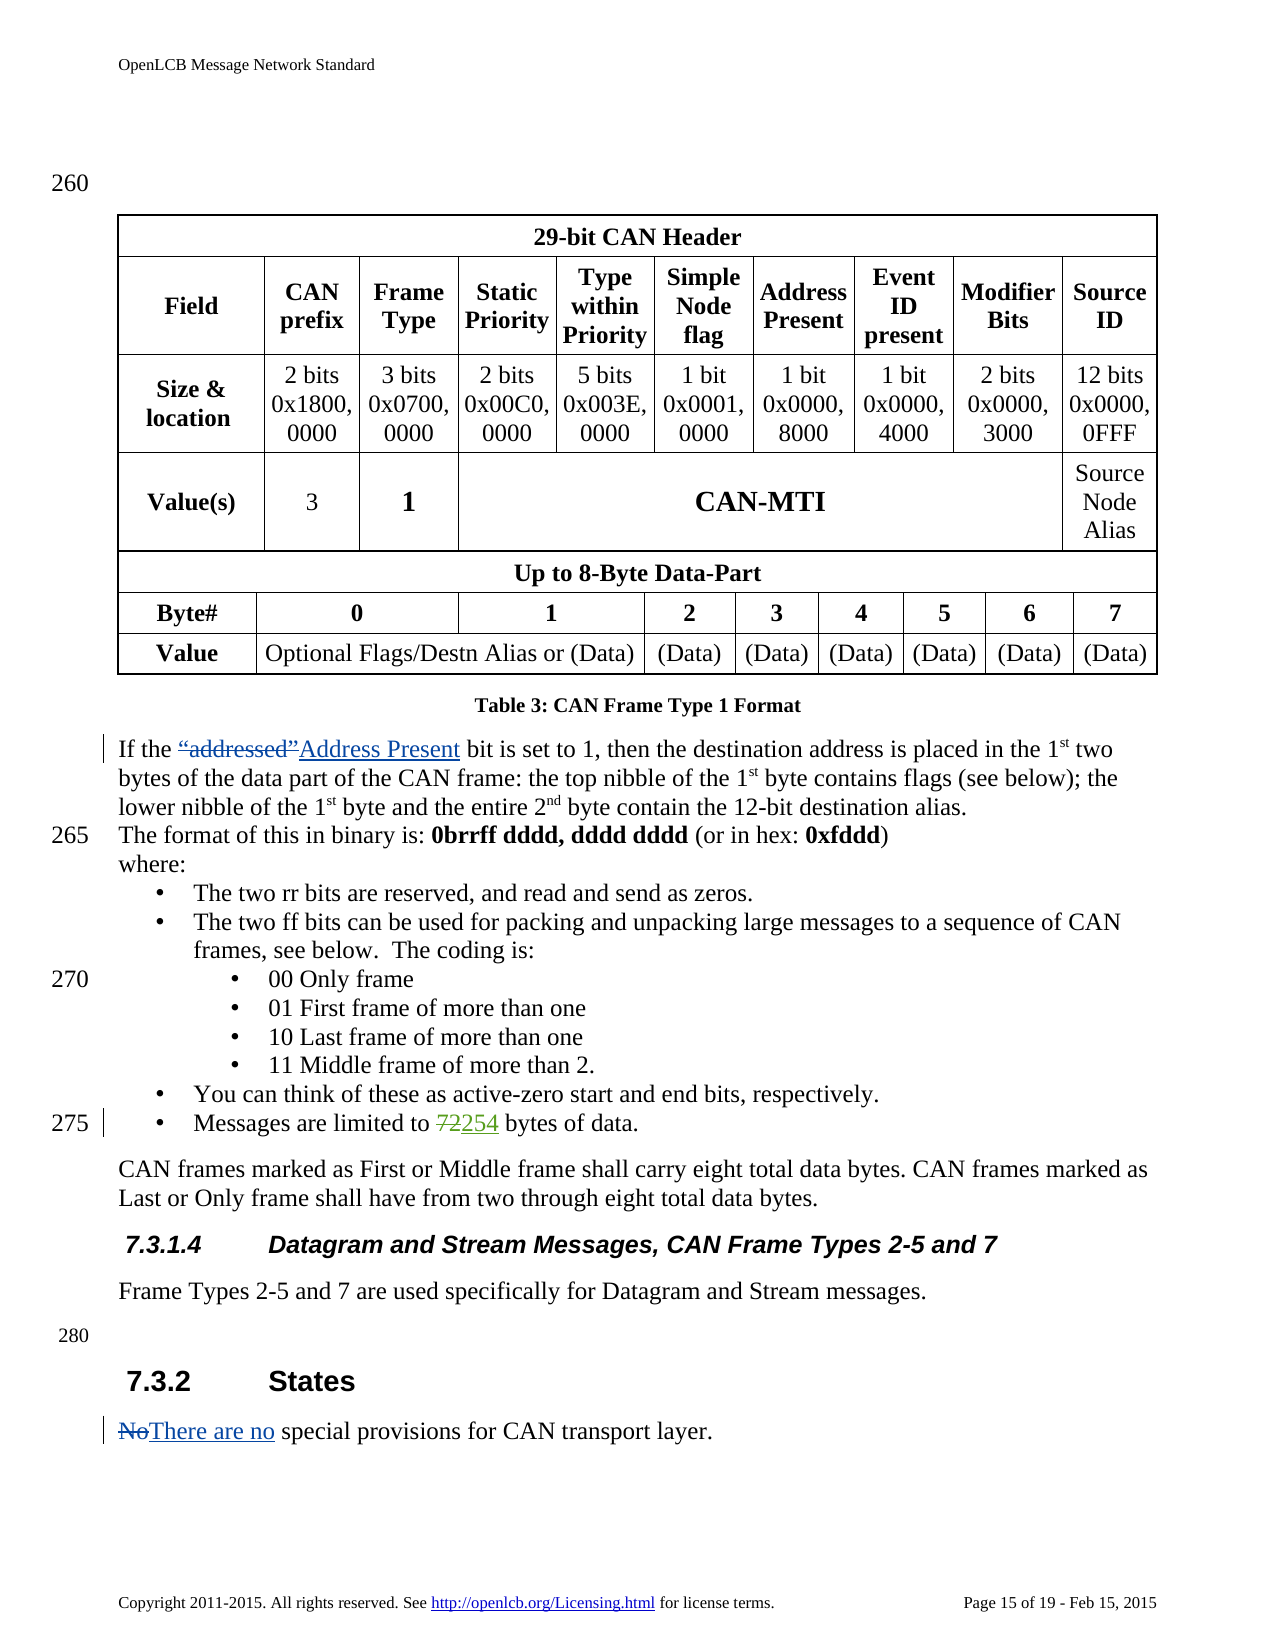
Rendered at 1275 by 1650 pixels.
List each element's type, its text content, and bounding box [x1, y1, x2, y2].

text If the Address Present bit is set to 1, then the destination address is placed in the 1st two bytes of the data part of the CAN frame: the top nibble of the 1st byte contains flags (see below); the lower nibble of the 1st byte and the entire 2nd byte contain the 12-bit destination alias. [118, 734, 1157, 821]
list Messages are limited to 254 bytes of data. [156, 1108, 1157, 1137]
table_cell 3 [736, 593, 818, 632]
list 01 First frame of more than one [231, 993, 1157, 1022]
table_cell 7 [1074, 593, 1156, 632]
list The two ff bits can be used for packing and unpacking large messages to a sequence of CAN frames, see below. The coding is: [156, 907, 1157, 964]
subtitle States [118, 1364, 1157, 1398]
table_cell Frame Type [360, 257, 458, 354]
table_cell 4 [819, 593, 903, 632]
table_cell Modifier Bits [954, 257, 1062, 354]
table_cell (Data) [1074, 634, 1156, 673]
table_cell 1 [360, 453, 458, 550]
table_cell 2 bits 0x00C0, 0000 [459, 355, 556, 452]
table_cell 12 bits 0x0000,0FFF [1063, 355, 1156, 452]
table_cell Field [119, 257, 264, 354]
table_cell 5 [904, 593, 985, 632]
table_cell Event ID present [855, 257, 953, 354]
table_cell (Data) [986, 634, 1073, 673]
list The two rr bits are reserved, and read and send as zeros. [156, 878, 1157, 907]
table_cell 1 bit 0x0001,0000 [655, 355, 753, 452]
table_cell Up to 8-Byte Data-Part [119, 552, 1156, 592]
table_cell CAN prefix [265, 257, 359, 354]
table_cell 5 bits 0x003E, 0000 [557, 355, 654, 452]
table_cell Value(s) [119, 453, 264, 550]
table_cell Simple Node flag [655, 257, 753, 354]
table_cell 3 [265, 453, 359, 550]
table_cell (Data) [645, 634, 735, 673]
table_cell 1 [459, 593, 644, 632]
table_cell (Data) [736, 634, 818, 673]
table_cell Source Node Alias [1063, 453, 1156, 550]
text Frame Types 2-5 and 7 are used specifically for Datagram and Stream messages. [118, 1276, 1157, 1305]
text There are no special provisions for CAN transport layer. [118, 1416, 1157, 1444]
table_cell 2 bits 0x0000, 3000 [954, 355, 1062, 452]
table_cell 2 [645, 593, 735, 632]
table_cell (Data) [819, 634, 903, 673]
table_cell Size & location [119, 355, 264, 452]
text The format of this in binary is: 0brrff dddd, dddd dddd (or in hex: 0xfddd) where: [118, 821, 1157, 878]
table_cell CAN-MTI [459, 453, 1062, 550]
text CAN frames marked as First or Middle frame shall carry eight total data bytes. CAN frames marked as Last or Only frame shall have from two through eight total data bytes. [118, 1154, 1157, 1212]
table_cell (Data) [904, 634, 985, 673]
table_cell Static Priority [459, 257, 556, 354]
table_cell Type within Priority [557, 257, 654, 354]
table_cell 2 bits 0x1800, 0000 [265, 355, 359, 452]
table_cell Source ID [1063, 257, 1156, 354]
table_cell 1 bit 0x0000, 8000 [754, 355, 854, 452]
table_header 29-bit CAN Header [119, 216, 1156, 256]
table_cell Address Present [754, 257, 854, 354]
table_cell 6 [986, 593, 1073, 632]
table_cell 0 [257, 593, 458, 632]
list You can think of these as active-zero start and end bits, respectively. [156, 1079, 1157, 1108]
table_cell Optional Flags/Destn Alias or (Data) [257, 634, 644, 673]
table_cell Value [119, 634, 256, 673]
text Table 3: CAN Frame Type 1 Format [118, 693, 1157, 717]
table_cell 1 bit 0x0000,4000 [855, 355, 953, 452]
list 10 Last frame of more than one [231, 1022, 1157, 1051]
table_cell 3 bits 0x0700, 0000 [360, 355, 458, 452]
list 11 Middle frame of more than 2. [231, 1051, 1157, 1079]
subtitle Datagram and Stream Messages, CAN Frame Types 2-5 and 7 [118, 1230, 1157, 1258]
list 00 Only frame [231, 964, 1157, 993]
table_cell Byte# [119, 593, 256, 632]
